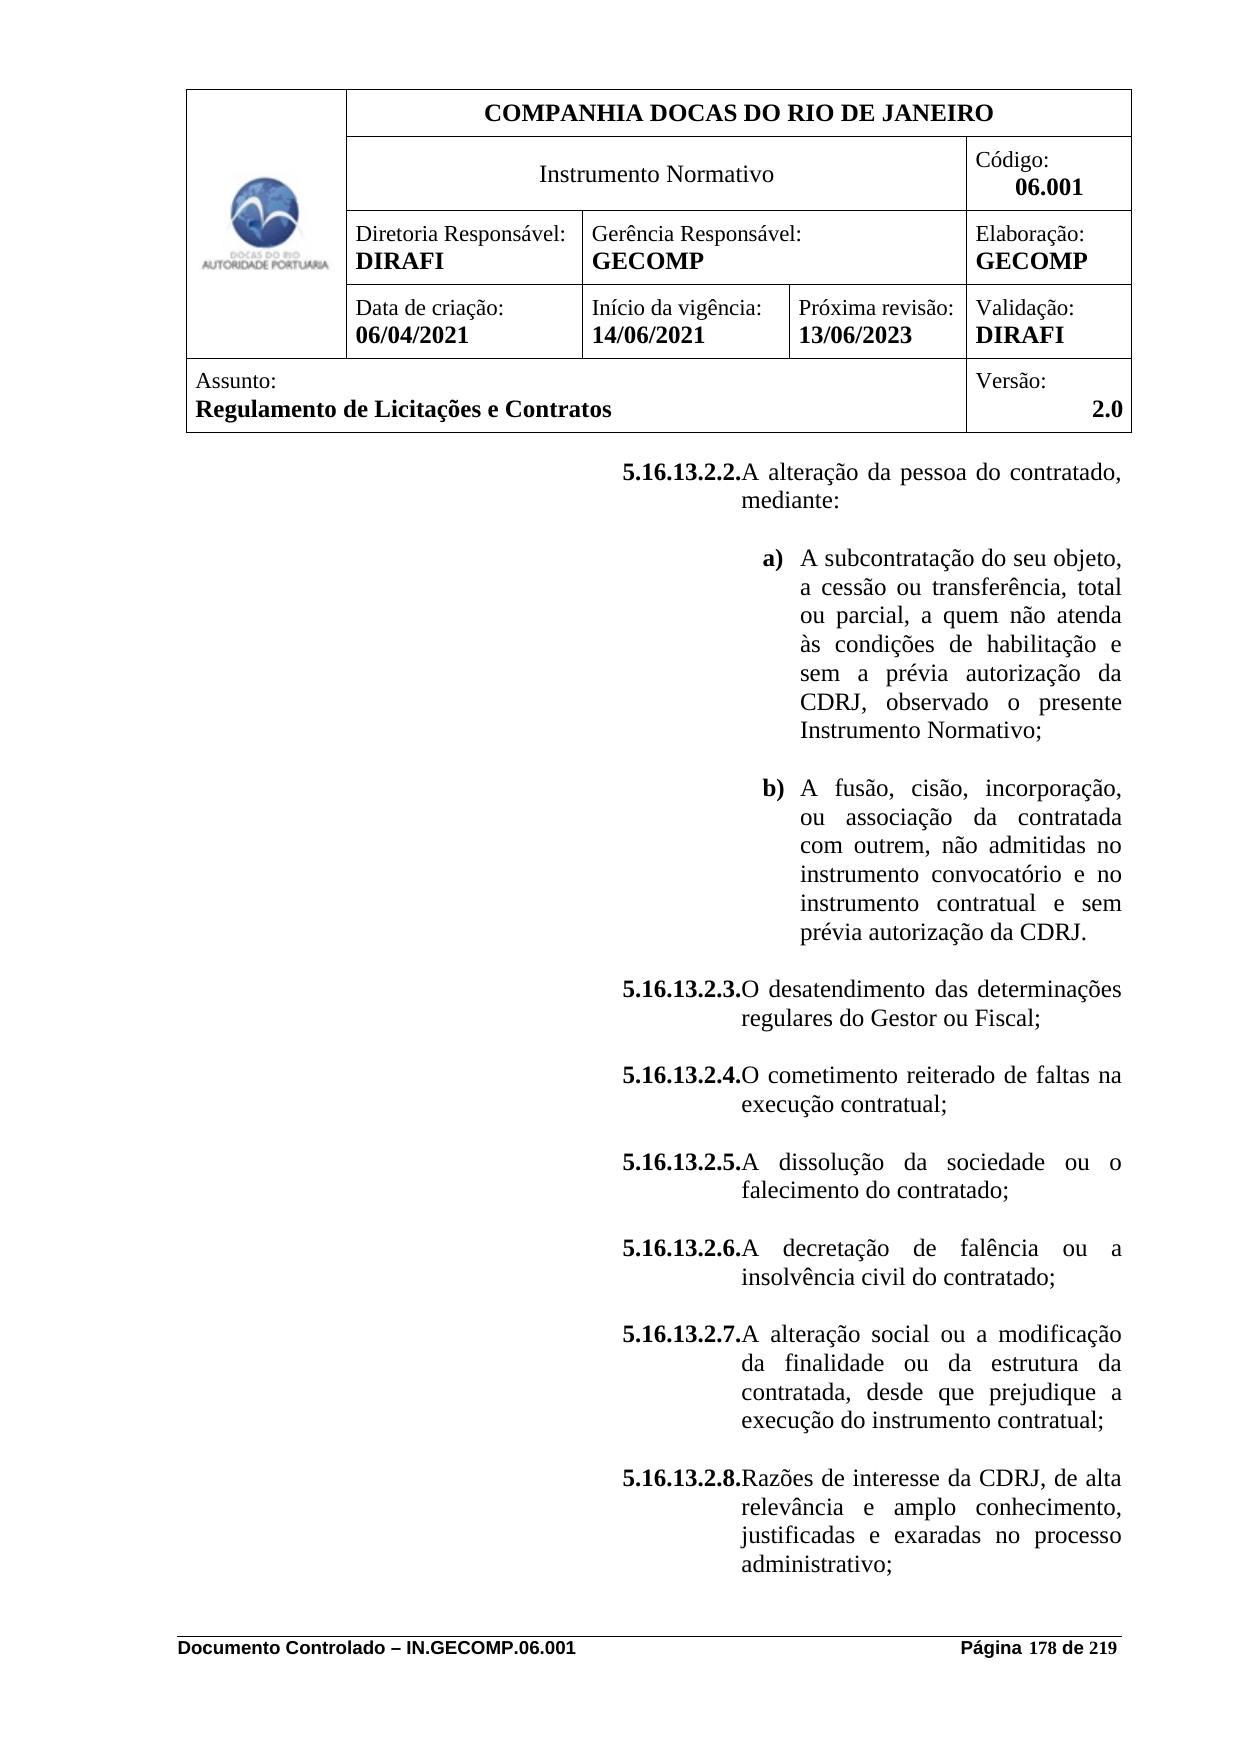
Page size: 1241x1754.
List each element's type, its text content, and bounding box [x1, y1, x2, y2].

list A dissolução da sociedade ou o falecimento do contratado; [622, 1147, 1122, 1204]
list A alteração da pessoa do contratado, mediante: [622, 457, 1122, 514]
list A fusão, cisão, incorporação, ou associação da contratada com outrem, não admitidas no instrumento convocatório e no instrumento contratual e sem prévia autorização da CDRJ. [762, 773, 1122, 945]
list A alteração social ou a modificação da finalidade ou da estrutura da contratada, desde que prejudique a execução do instrumento contratual; [622, 1319, 1122, 1434]
list A subcontratação do seu objeto, a cessão ou transferência, total ou parcial, a quem não atenda às condições de habilitação e sem a prévia autorização da CDRJ, observado o presente Instrumento Normativo; [762, 543, 1122, 744]
list A decretação de falência ou a insolvência civil do contratado; [622, 1233, 1122, 1290]
list O cometimento reiterado de faltas na execução contratual; [622, 1060, 1122, 1118]
list Razões de interesse da CDRJ, de alta relevância e amplo conhecimento, justificadas e exaradas no processo administrativo; [622, 1463, 1122, 1578]
list O desatendimento das determinações regulares do Gestor ou Fiscal; [622, 974, 1122, 1032]
